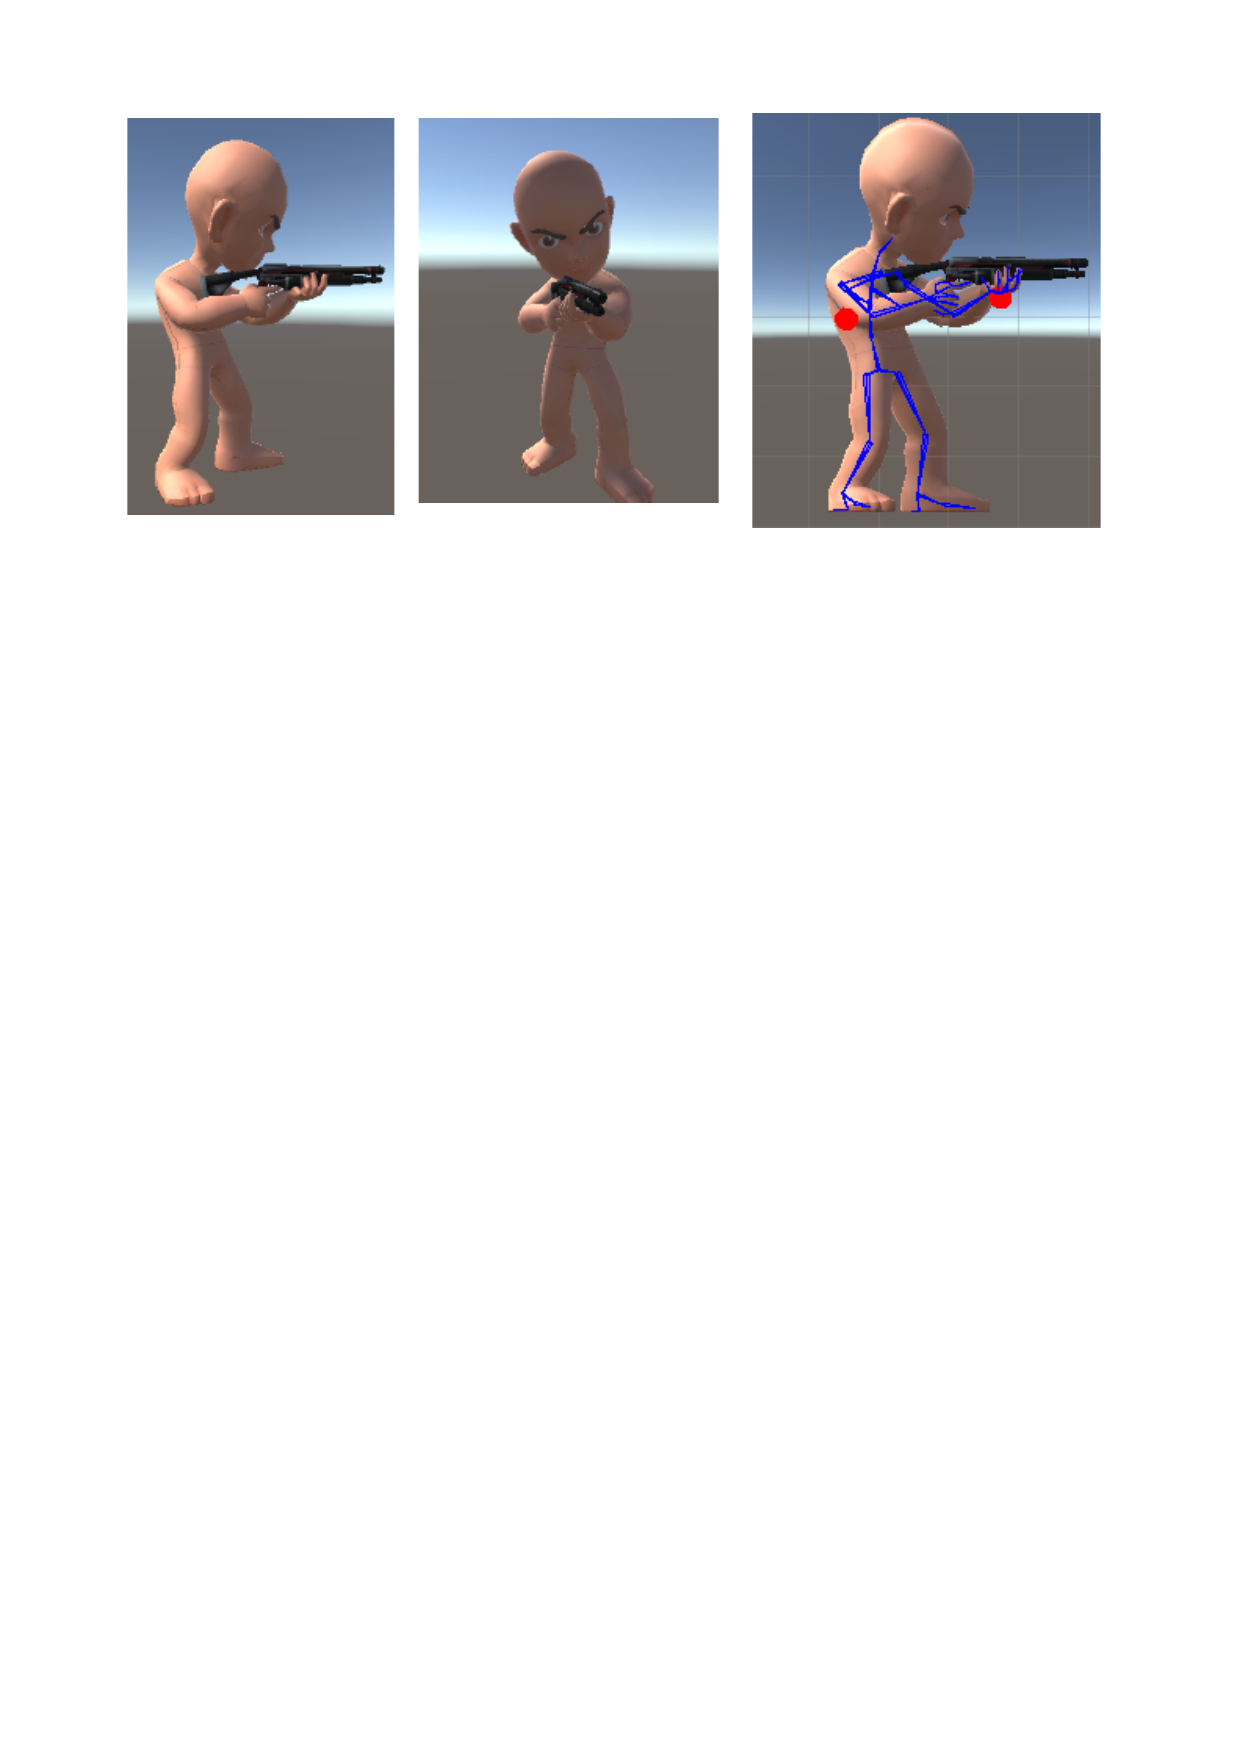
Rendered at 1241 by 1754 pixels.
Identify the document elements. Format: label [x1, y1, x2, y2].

picture [418, 118, 719, 503]
picture [752, 113, 1101, 528]
picture [127, 118, 395, 515]
